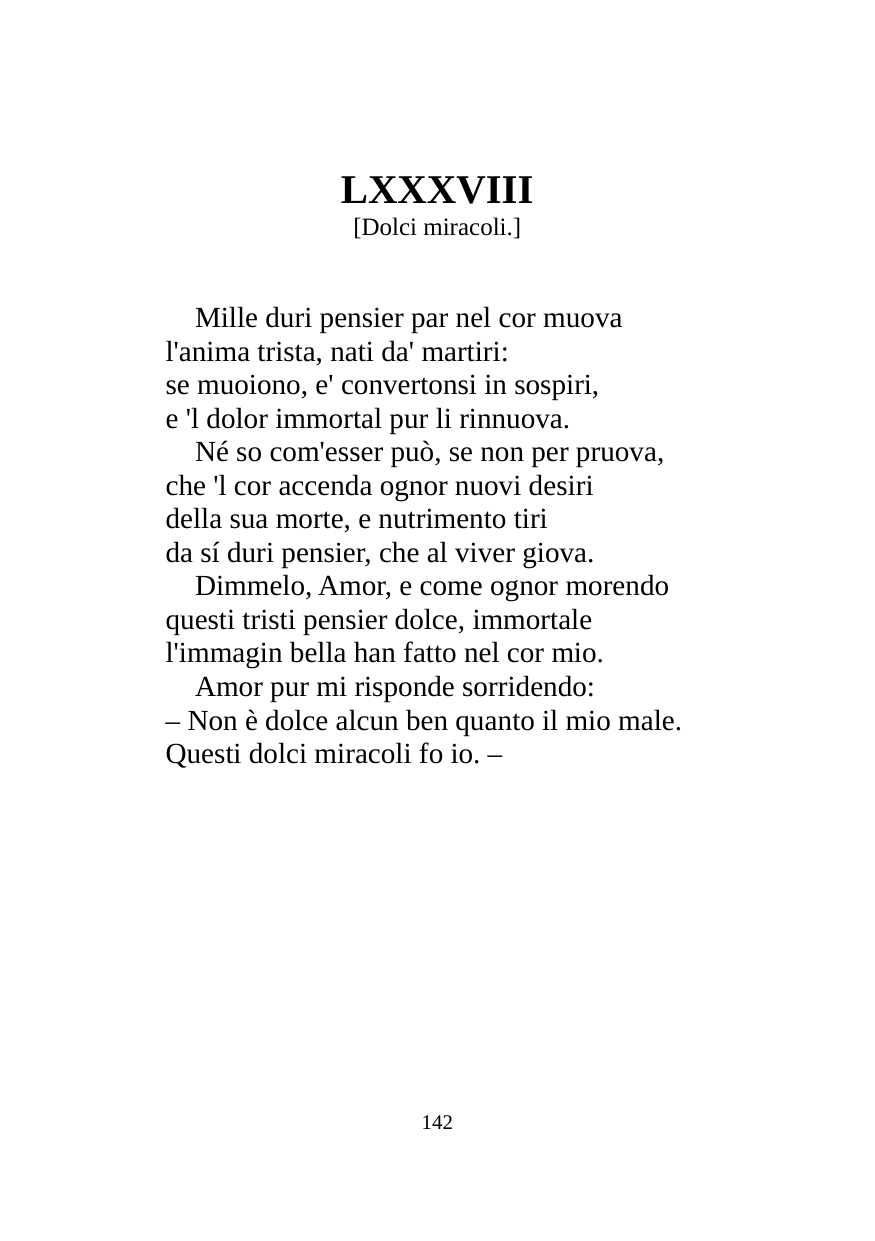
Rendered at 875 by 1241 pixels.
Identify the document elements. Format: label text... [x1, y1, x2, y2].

subtitle LXXXVIII [Dolci miracoli.] [165, 165, 709, 241]
text Né so com'esser può, se non per pruova, che 'l cor accenda ognor nuovi desiri della sua morte, e nutrimento tiri da sí duri pensier, che al viver giova. [165, 434, 768, 568]
text Dimmelo, Amor, e come ognor morendo questi tristi pensier dolce, immortale l'immagin bella han fatto nel cor mio. [165, 568, 768, 669]
text Mille duri pensier par nel cor muova l'anima trista, nati da' martiri: se muoiono, e' convertonsi in sospiri, e 'l dolor immortal pur li rinnuova. [165, 300, 768, 434]
text Amor pur mi risponde sorridendo: ‒ Non è dolce alcun ben quanto il mio male. Questi dolci miracoli fo io. ‒ [165, 669, 768, 770]
